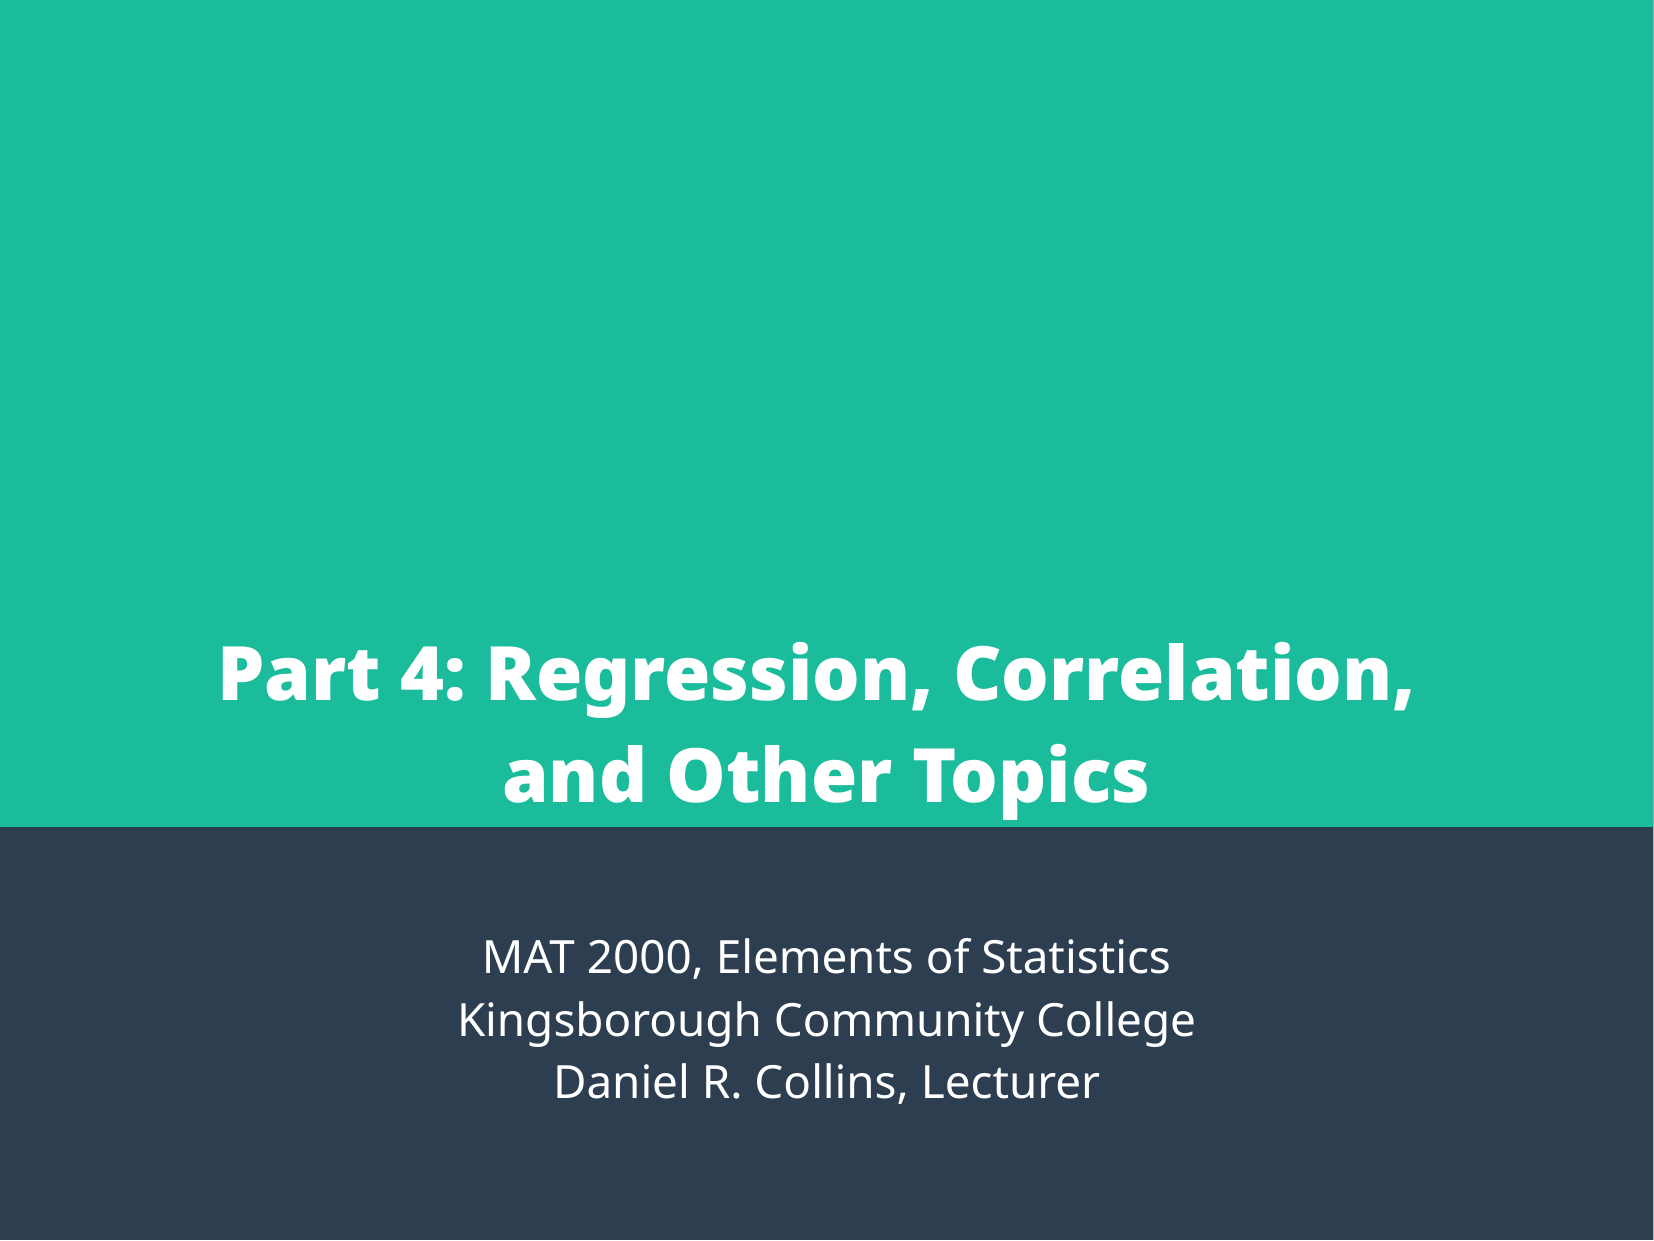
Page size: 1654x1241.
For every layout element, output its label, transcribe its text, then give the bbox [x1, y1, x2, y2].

title Part 4: Regression, Correlation, and Other Topics [59, 620, 1595, 778]
subtitle MAT 2000, Elements of Statistics Kingsborough Community College Daniel R. Collins, Lecturer [59, 856, 1595, 1182]
